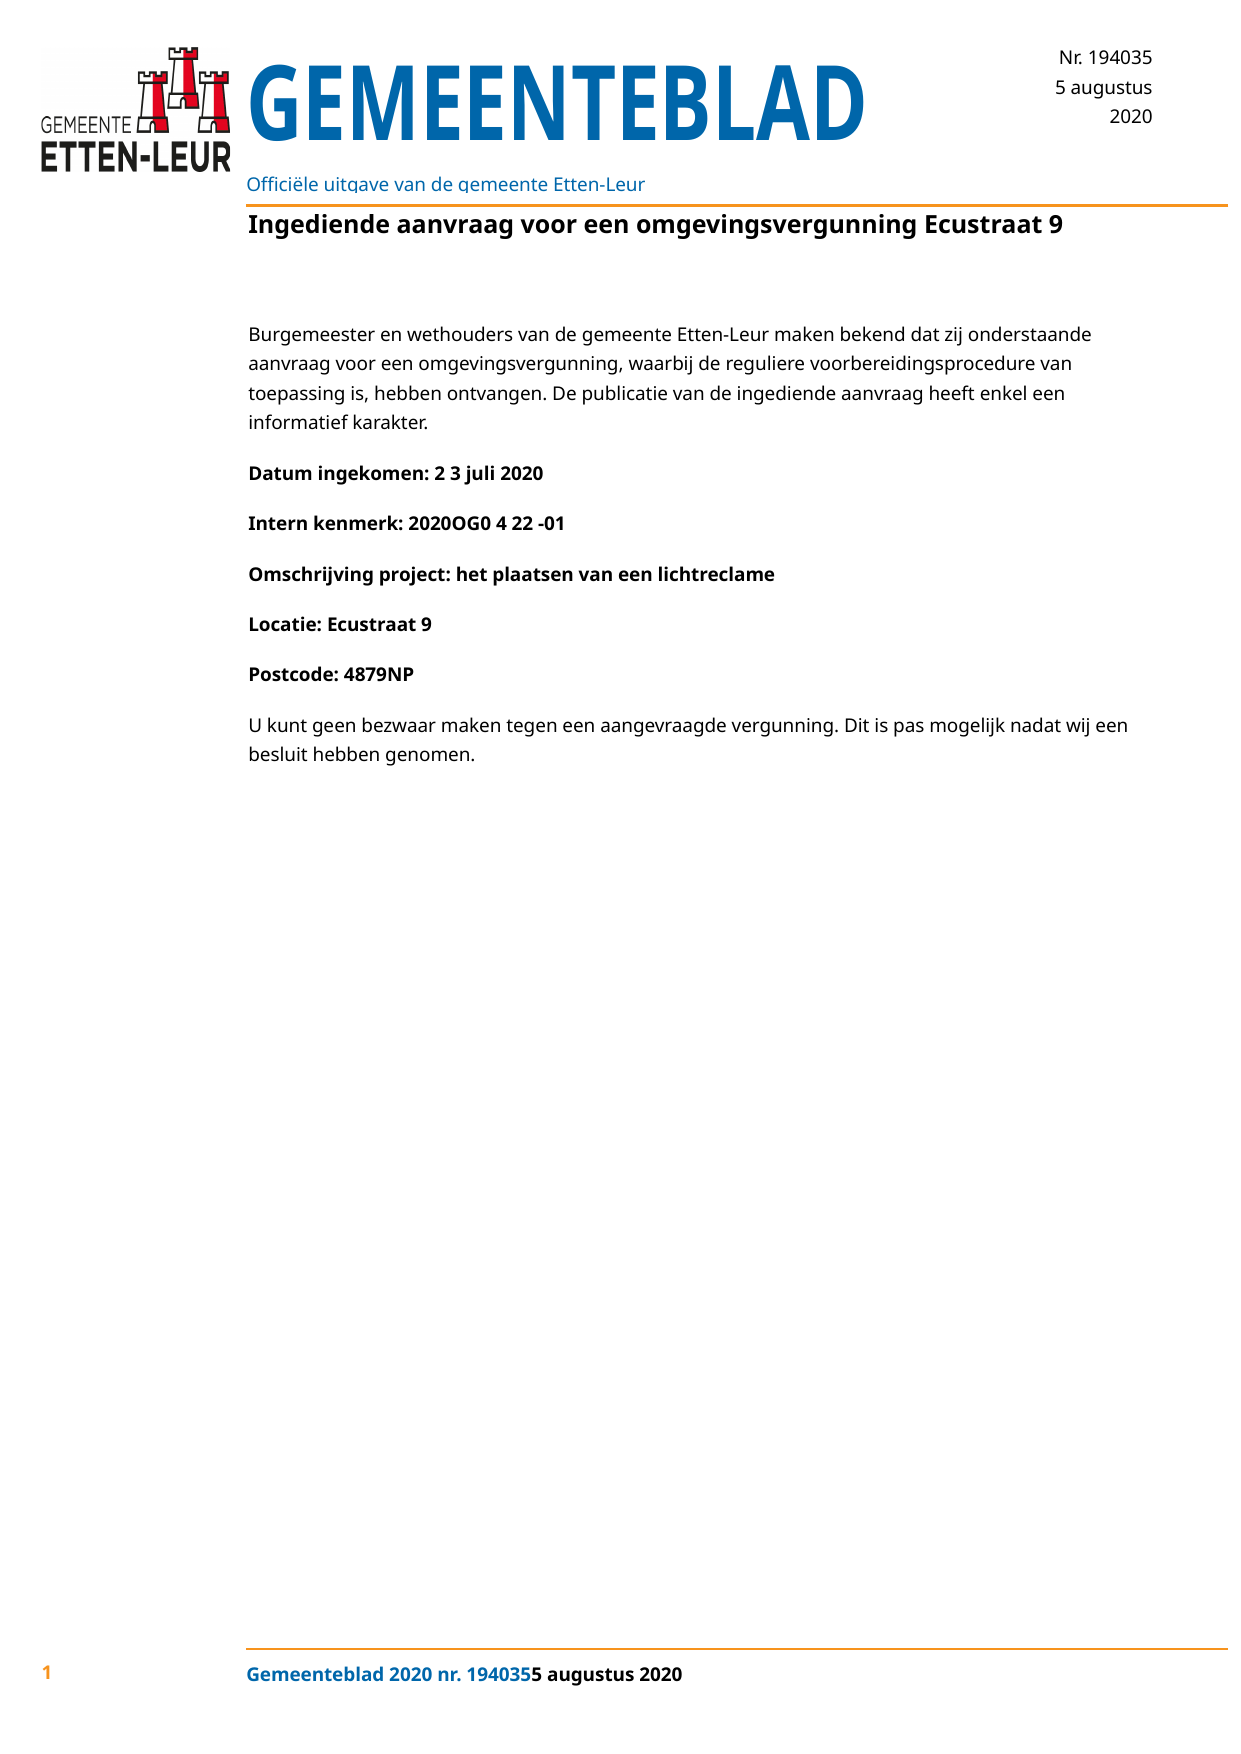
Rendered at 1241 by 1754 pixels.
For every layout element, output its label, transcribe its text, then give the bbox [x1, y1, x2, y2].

text Burgemeester en wethouders van de gemeente Etten-Leur maken bekend dat zij onderstaande aanvraag voor een omgevingsvergunning, waarbij de reguliere voorbereidingsprocedure van toepassing is, hebben ontvangen. De publicatie van de ingediende aanvraag heeft enkel een informatief karakter. [248, 321, 1152, 435]
picture [41, 47, 231, 172]
text Ingediende aanvraag voor een omgevingsvergunning Ecustraat 9 [248, 207, 1152, 241]
text Datum ingekomen: 2 3 juli 2020 [248, 460, 1152, 486]
text U kunt geen bezwaar maken tegen een aangevraagde vergunning. Dit is pas mogelijk nadat wij een besluit hebben genomen. [248, 712, 1152, 767]
text Intern kenmerk: 2020OG0 4 22 -01 [248, 510, 1152, 536]
text Omschrijving project: het plaatsen van een lichtreclame [248, 561, 1152, 586]
text Locatie: Ecustraat 9 [248, 611, 1152, 637]
text Postcode: 4879NP [248, 662, 1152, 687]
